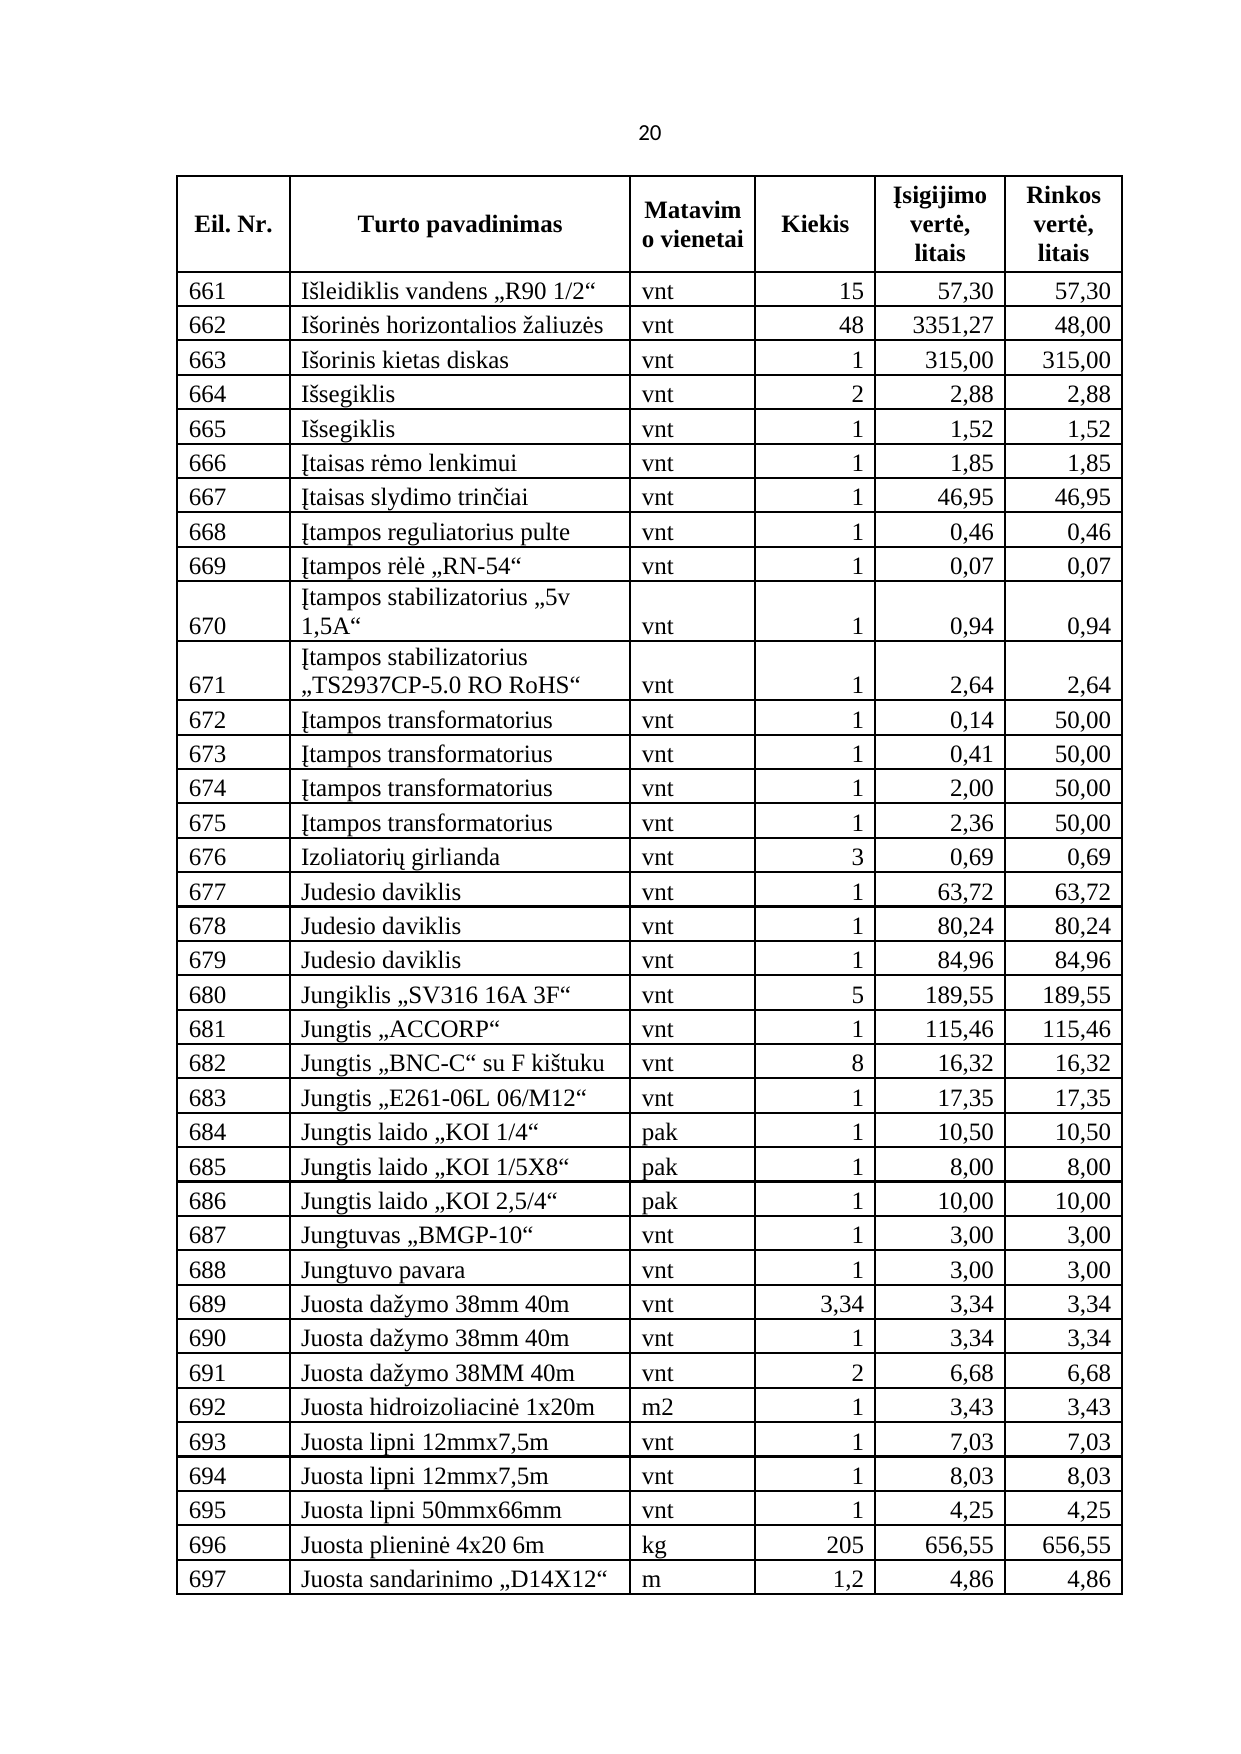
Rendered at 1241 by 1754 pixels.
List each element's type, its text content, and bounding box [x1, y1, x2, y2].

table_cell 661 [178, 273, 289, 305]
table_cell 688 [178, 1251, 289, 1283]
table_cell Jungtis „E261-06L 06/M12“ [291, 1079, 629, 1112]
table_cell 6,68 [1006, 1354, 1121, 1387]
table_cell 677 [178, 873, 289, 905]
table_cell 4,25 [1006, 1492, 1121, 1524]
table_cell vnt [631, 908, 754, 940]
table_cell 115,46 [1006, 1011, 1121, 1043]
table_cell 685 [178, 1148, 289, 1180]
table_cell Įtampos reguliatorius pulte [291, 513, 629, 546]
table_cell 1 [756, 1389, 874, 1421]
table_cell 664 [178, 376, 289, 408]
table_cell 1 [756, 1079, 874, 1112]
table_cell 3,34 [1006, 1286, 1121, 1318]
table_cell Išorinis kietas diskas [291, 341, 629, 374]
table_cell 0,41 [876, 736, 1004, 768]
table_cell Juosta hidroizoliacinė 1x20m [291, 1389, 629, 1421]
table_cell 48,00 [1006, 307, 1121, 339]
table_cell 673 [178, 736, 289, 768]
table_cell 686 [178, 1183, 289, 1215]
table_cell vnt [631, 1045, 754, 1077]
table_cell 16,32 [1006, 1045, 1121, 1077]
table_cell 696 [178, 1526, 289, 1558]
table_cell vnt [631, 701, 754, 733]
table_cell 80,24 [876, 908, 1004, 940]
table_cell 695 [178, 1492, 289, 1524]
table_cell 1,52 [876, 410, 1004, 442]
table_cell 84,96 [1006, 942, 1121, 974]
table_cell 679 [178, 942, 289, 974]
table_cell 8 [756, 1045, 874, 1077]
table_cell 680 [178, 976, 289, 1008]
table_cell 50,00 [1006, 804, 1121, 837]
table_cell m2 [631, 1389, 754, 1421]
table_cell 8,03 [1006, 1458, 1121, 1490]
table_cell Jungtis „BNC-C“ su F kištuku [291, 1045, 629, 1077]
table_cell 3,34 [1006, 1320, 1121, 1352]
table_cell 672 [178, 701, 289, 733]
table_cell 656,55 [1006, 1526, 1121, 1558]
table_cell 6,68 [876, 1354, 1004, 1387]
table_cell pak [631, 1148, 754, 1180]
table_cell vnt [631, 307, 754, 339]
table_cell 7,03 [1006, 1423, 1121, 1455]
table_cell 662 [178, 307, 289, 339]
table_cell Jungtis laido „KOI 2,5/4“ [291, 1183, 629, 1215]
table_cell 3,43 [1006, 1389, 1121, 1421]
table_cell 7,03 [876, 1423, 1004, 1455]
table_cell 1,85 [876, 445, 1004, 477]
table_cell Juosta lipni 12mmx7,5m [291, 1423, 629, 1455]
table_cell 692 [178, 1389, 289, 1421]
table_cell 0,94 [1006, 582, 1121, 639]
table_cell 1 [756, 908, 874, 940]
table_cell pak [631, 1183, 754, 1215]
table_cell 1 [756, 582, 874, 639]
table_cell 3,34 [876, 1286, 1004, 1318]
table_cell Juosta dažymo 38mm 40m [291, 1320, 629, 1352]
table_cell vnt [631, 1286, 754, 1318]
table_cell 0,69 [1006, 839, 1121, 871]
table_cell vnt [631, 1423, 754, 1455]
table_cell Juosta lipni 12mmx7,5m [291, 1458, 629, 1490]
table_cell 10,00 [1006, 1183, 1121, 1215]
table_cell m [631, 1561, 754, 1593]
table_cell 682 [178, 1045, 289, 1077]
table_cell 3,00 [1006, 1251, 1121, 1283]
table_cell 1 [756, 341, 874, 374]
table_cell vnt [631, 1492, 754, 1524]
table_cell vnt [631, 1251, 754, 1283]
table_cell 693 [178, 1423, 289, 1455]
table_cell 666 [178, 445, 289, 477]
table_cell 1 [756, 642, 874, 699]
table_cell Išorinės horizontalios žaliuzės [291, 307, 629, 339]
table_cell 676 [178, 839, 289, 871]
table_cell 80,24 [1006, 908, 1121, 940]
table_cell 674 [178, 770, 289, 802]
table_cell vnt [631, 582, 754, 639]
table_cell 0,69 [876, 839, 1004, 871]
table_cell Įtampos transformatorius [291, 770, 629, 802]
table_cell 667 [178, 479, 289, 511]
table_cell 3,00 [876, 1251, 1004, 1283]
table_cell 683 [178, 1079, 289, 1112]
table_cell 5 [756, 976, 874, 1008]
table_cell 690 [178, 1320, 289, 1352]
table_header Rinkos vertė, litais [1006, 177, 1121, 271]
table_cell 669 [178, 548, 289, 580]
table_cell vnt [631, 1217, 754, 1249]
table_cell vnt [631, 376, 754, 408]
table_cell 1 [756, 1148, 874, 1180]
table_cell Įtampos transformatorius [291, 701, 629, 733]
table_cell 50,00 [1006, 770, 1121, 802]
table_cell 687 [178, 1217, 289, 1249]
table_cell 1 [756, 873, 874, 905]
table_cell 115,46 [876, 1011, 1004, 1043]
table_cell 656,55 [876, 1526, 1004, 1558]
table_cell kg [631, 1526, 754, 1558]
table_cell 1 [756, 942, 874, 974]
table_cell Įtampos transformatorius [291, 736, 629, 768]
table_cell Juosta dažymo 38mm 40m [291, 1286, 629, 1318]
table_cell 50,00 [1006, 701, 1121, 733]
table_cell Juosta lipni 50mmx66mm [291, 1492, 629, 1524]
table_cell 694 [178, 1458, 289, 1490]
table_cell 1 [756, 479, 874, 511]
table_cell 17,35 [876, 1079, 1004, 1112]
table_cell 4,25 [876, 1492, 1004, 1524]
table_cell Jungtis laido „KOI 1/4“ [291, 1114, 629, 1146]
table_cell vnt [631, 513, 754, 546]
table_cell 1 [756, 1114, 874, 1146]
table_cell 1 [756, 410, 874, 442]
table_cell 8,00 [876, 1148, 1004, 1180]
table_cell 671 [178, 642, 289, 699]
table_cell vnt [631, 1320, 754, 1352]
table_cell Judesio daviklis [291, 908, 629, 940]
table_cell vnt [631, 1458, 754, 1490]
table_cell 46,95 [876, 479, 1004, 511]
table_cell vnt [631, 942, 754, 974]
table_cell 8,00 [1006, 1148, 1121, 1180]
table_cell 689 [178, 1286, 289, 1318]
table_cell Izoliatorių girlianda [291, 839, 629, 871]
table_cell 1 [756, 1423, 874, 1455]
table_cell 189,55 [1006, 976, 1121, 1008]
table_cell 8,03 [876, 1458, 1004, 1490]
table_cell Išleidiklis vandens „R90 1/2“ [291, 273, 629, 305]
table_cell 315,00 [876, 341, 1004, 374]
table_header Įsigijimo vertė, litais [876, 177, 1004, 271]
table_cell 1 [756, 1011, 874, 1043]
table_cell 1,85 [1006, 445, 1121, 477]
table_cell 3,34 [876, 1320, 1004, 1352]
table_cell 697 [178, 1561, 289, 1593]
table_cell 17,35 [1006, 1079, 1121, 1112]
table_cell vnt [631, 1079, 754, 1112]
table_cell Juosta plieninė 4x20 6m [291, 1526, 629, 1558]
table_cell Jungtuvo pavara [291, 1251, 629, 1283]
table_cell 3 [756, 839, 874, 871]
table_cell 1 [756, 770, 874, 802]
table_cell 1 [756, 548, 874, 580]
table_cell Jungtis laido „KOI 1/5X8“ [291, 1148, 629, 1180]
table_cell 46,95 [1006, 479, 1121, 511]
table_cell 10,50 [876, 1114, 1004, 1146]
table_cell vnt [631, 548, 754, 580]
table_cell Juosta sandarinimo „D14X12“ [291, 1561, 629, 1593]
table_cell 57,30 [876, 273, 1004, 305]
table_cell 16,32 [876, 1045, 1004, 1077]
table_header Eil. Nr. [178, 177, 289, 271]
table_cell vnt [631, 642, 754, 699]
table_cell 48 [756, 307, 874, 339]
table_cell 684 [178, 1114, 289, 1146]
table_cell Įtampos rėlė „RN-54“ [291, 548, 629, 580]
table_cell 0,46 [876, 513, 1004, 546]
table_cell vnt [631, 976, 754, 1008]
table_cell vnt [631, 1011, 754, 1043]
table_cell vnt [631, 770, 754, 802]
table_cell Jungiklis „SV316 16A 3F“ [291, 976, 629, 1008]
table_cell 2,88 [876, 376, 1004, 408]
table_cell Įtampos stabilizatorius „5v 1,5A“ [291, 582, 629, 639]
table_cell 315,00 [1006, 341, 1121, 374]
table_cell 3,43 [876, 1389, 1004, 1421]
table_cell 2,88 [1006, 376, 1121, 408]
table_cell 2,36 [876, 804, 1004, 837]
table_cell 3351,27 [876, 307, 1004, 339]
table_cell 57,30 [1006, 273, 1121, 305]
table_cell 84,96 [876, 942, 1004, 974]
table_cell 2 [756, 1354, 874, 1387]
table_cell 3,00 [876, 1217, 1004, 1249]
table_cell vnt [631, 1354, 754, 1387]
table_cell Įtampos transformatorius [291, 804, 629, 837]
table_cell 205 [756, 1526, 874, 1558]
table_cell vnt [631, 736, 754, 768]
table_cell 189,55 [876, 976, 1004, 1008]
table_cell Išsegiklis [291, 410, 629, 442]
table_cell 3,34 [756, 1286, 874, 1318]
table_cell 1,52 [1006, 410, 1121, 442]
table_header Turto pavadinimas [291, 177, 629, 271]
table_cell vnt [631, 341, 754, 374]
table_cell 15 [756, 273, 874, 305]
table_cell Įtaisas rėmo lenkimui [291, 445, 629, 477]
table_cell 10,50 [1006, 1114, 1121, 1146]
table_cell 665 [178, 410, 289, 442]
table_cell 691 [178, 1354, 289, 1387]
table_cell 1 [756, 1492, 874, 1524]
table_cell 3,00 [1006, 1217, 1121, 1249]
table_cell vnt [631, 839, 754, 871]
table_cell 63,72 [876, 873, 1004, 905]
table_cell 1 [756, 513, 874, 546]
table_cell 1 [756, 1183, 874, 1215]
table_cell Įtampos stabilizatorius „TS2937CP-5.0 RO RoHS“ [291, 642, 629, 699]
table_cell 681 [178, 1011, 289, 1043]
table_cell 0,14 [876, 701, 1004, 733]
table_cell Įtaisas slydimo trinčiai [291, 479, 629, 511]
table_header Matavimo vienetai [631, 177, 754, 271]
table_cell 4,86 [876, 1561, 1004, 1593]
table_cell 670 [178, 582, 289, 639]
table_cell vnt [631, 445, 754, 477]
table_cell 0,07 [876, 548, 1004, 580]
table_cell 678 [178, 908, 289, 940]
table_cell pak [631, 1114, 754, 1146]
table_cell 668 [178, 513, 289, 546]
table_cell Judesio daviklis [291, 873, 629, 905]
table_cell vnt [631, 410, 754, 442]
table_cell 1 [756, 701, 874, 733]
table_cell Jungtis „ACCORP“ [291, 1011, 629, 1043]
table_cell 1 [756, 1217, 874, 1249]
table_cell 50,00 [1006, 736, 1121, 768]
table_cell Jungtuvas „BMGP-10“ [291, 1217, 629, 1249]
table_cell 1 [756, 1458, 874, 1490]
table_cell 663 [178, 341, 289, 374]
table_cell 4,86 [1006, 1561, 1121, 1593]
table_cell 0,94 [876, 582, 1004, 639]
table_cell 2,00 [876, 770, 1004, 802]
table_cell 1 [756, 1320, 874, 1352]
table_cell 63,72 [1006, 873, 1121, 905]
table_cell 675 [178, 804, 289, 837]
table_cell 1,2 [756, 1561, 874, 1593]
table_header Kiekis [756, 177, 874, 271]
table_cell 1 [756, 804, 874, 837]
table_cell Juosta dažymo 38MM 40m [291, 1354, 629, 1387]
table_cell 0,07 [1006, 548, 1121, 580]
table_cell vnt [631, 273, 754, 305]
table_cell 1 [756, 445, 874, 477]
table_cell 1 [756, 736, 874, 768]
table_cell 2,64 [1006, 642, 1121, 699]
table_cell 0,46 [1006, 513, 1121, 546]
table_cell 10,00 [876, 1183, 1004, 1215]
table_cell 2,64 [876, 642, 1004, 699]
table_cell 2 [756, 376, 874, 408]
table_cell vnt [631, 479, 754, 511]
table_cell Išsegiklis [291, 376, 629, 408]
table_cell vnt [631, 873, 754, 905]
table_cell 1 [756, 1251, 874, 1283]
table_cell Judesio daviklis [291, 942, 629, 974]
table_cell vnt [631, 804, 754, 837]
